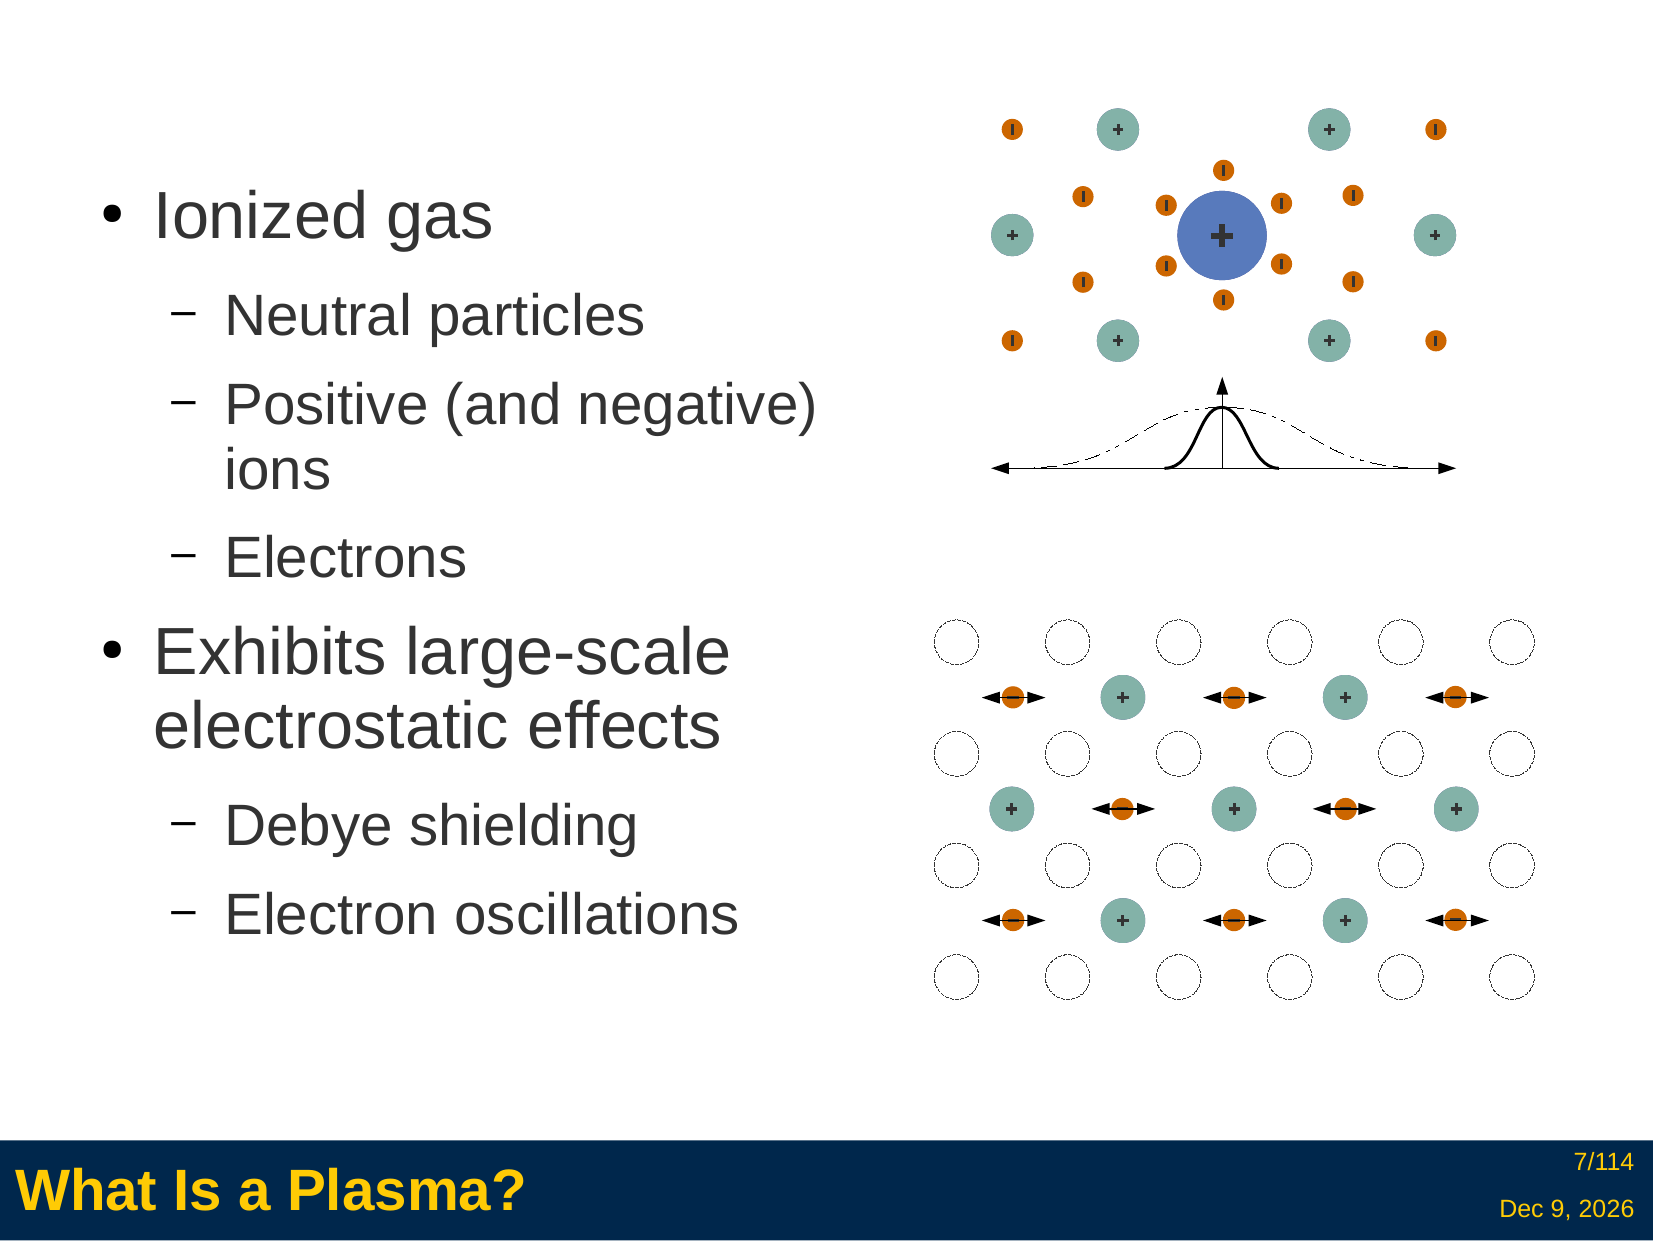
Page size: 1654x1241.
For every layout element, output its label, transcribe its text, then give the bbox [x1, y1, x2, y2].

text_box [1001, 686, 1025, 697]
text_box [991, 213, 1034, 257]
text_box [1270, 253, 1293, 275]
text_box [1444, 685, 1467, 697]
text_box [1270, 192, 1293, 214]
text_box [1322, 675, 1368, 720]
text_box [1001, 908, 1025, 920]
text_box [1444, 698, 1467, 709]
text_box [1100, 898, 1146, 943]
text_box [1111, 810, 1134, 821]
text_box [1001, 330, 1023, 352]
text_box [1072, 271, 1094, 293]
text_box [1322, 898, 1368, 943]
text_box [1111, 797, 1134, 808]
text_box [1425, 118, 1447, 141]
text_box [1222, 921, 1246, 932]
text_box [1222, 686, 1246, 697]
text_box [1444, 908, 1467, 920]
text_box [1001, 118, 1023, 140]
text_box [1100, 675, 1146, 720]
text_box [1222, 908, 1246, 920]
text_box [1211, 786, 1257, 832]
text_box [1155, 255, 1177, 277]
text_box [1072, 186, 1094, 208]
text_box [1001, 698, 1025, 709]
text_box [1444, 921, 1467, 931]
text_box [1425, 330, 1447, 352]
text_box [1334, 810, 1357, 821]
text_box [989, 786, 1035, 832]
text_box [1308, 108, 1351, 151]
text_box [1213, 159, 1235, 181]
text_box [1413, 214, 1457, 257]
text_box [1002, 921, 1025, 932]
text_box [1308, 319, 1351, 362]
text_box [1096, 319, 1140, 362]
title What Is a Plasma? [14, 1140, 1380, 1241]
text_box [1342, 184, 1364, 206]
text_box [1177, 190, 1267, 281]
list Ionized gas Neutral particles Positive (and negative) ions Electrons Exhibits large-scale electrostatic effects Debye shielding Electron oscillations [82, 75, 833, 1051]
text_box [1342, 271, 1364, 293]
text_box [1096, 108, 1140, 151]
text_box [1222, 698, 1246, 710]
text_box [1213, 289, 1235, 311]
text_box [1334, 797, 1357, 808]
text_box [1434, 786, 1479, 832]
text_box [1155, 194, 1177, 216]
